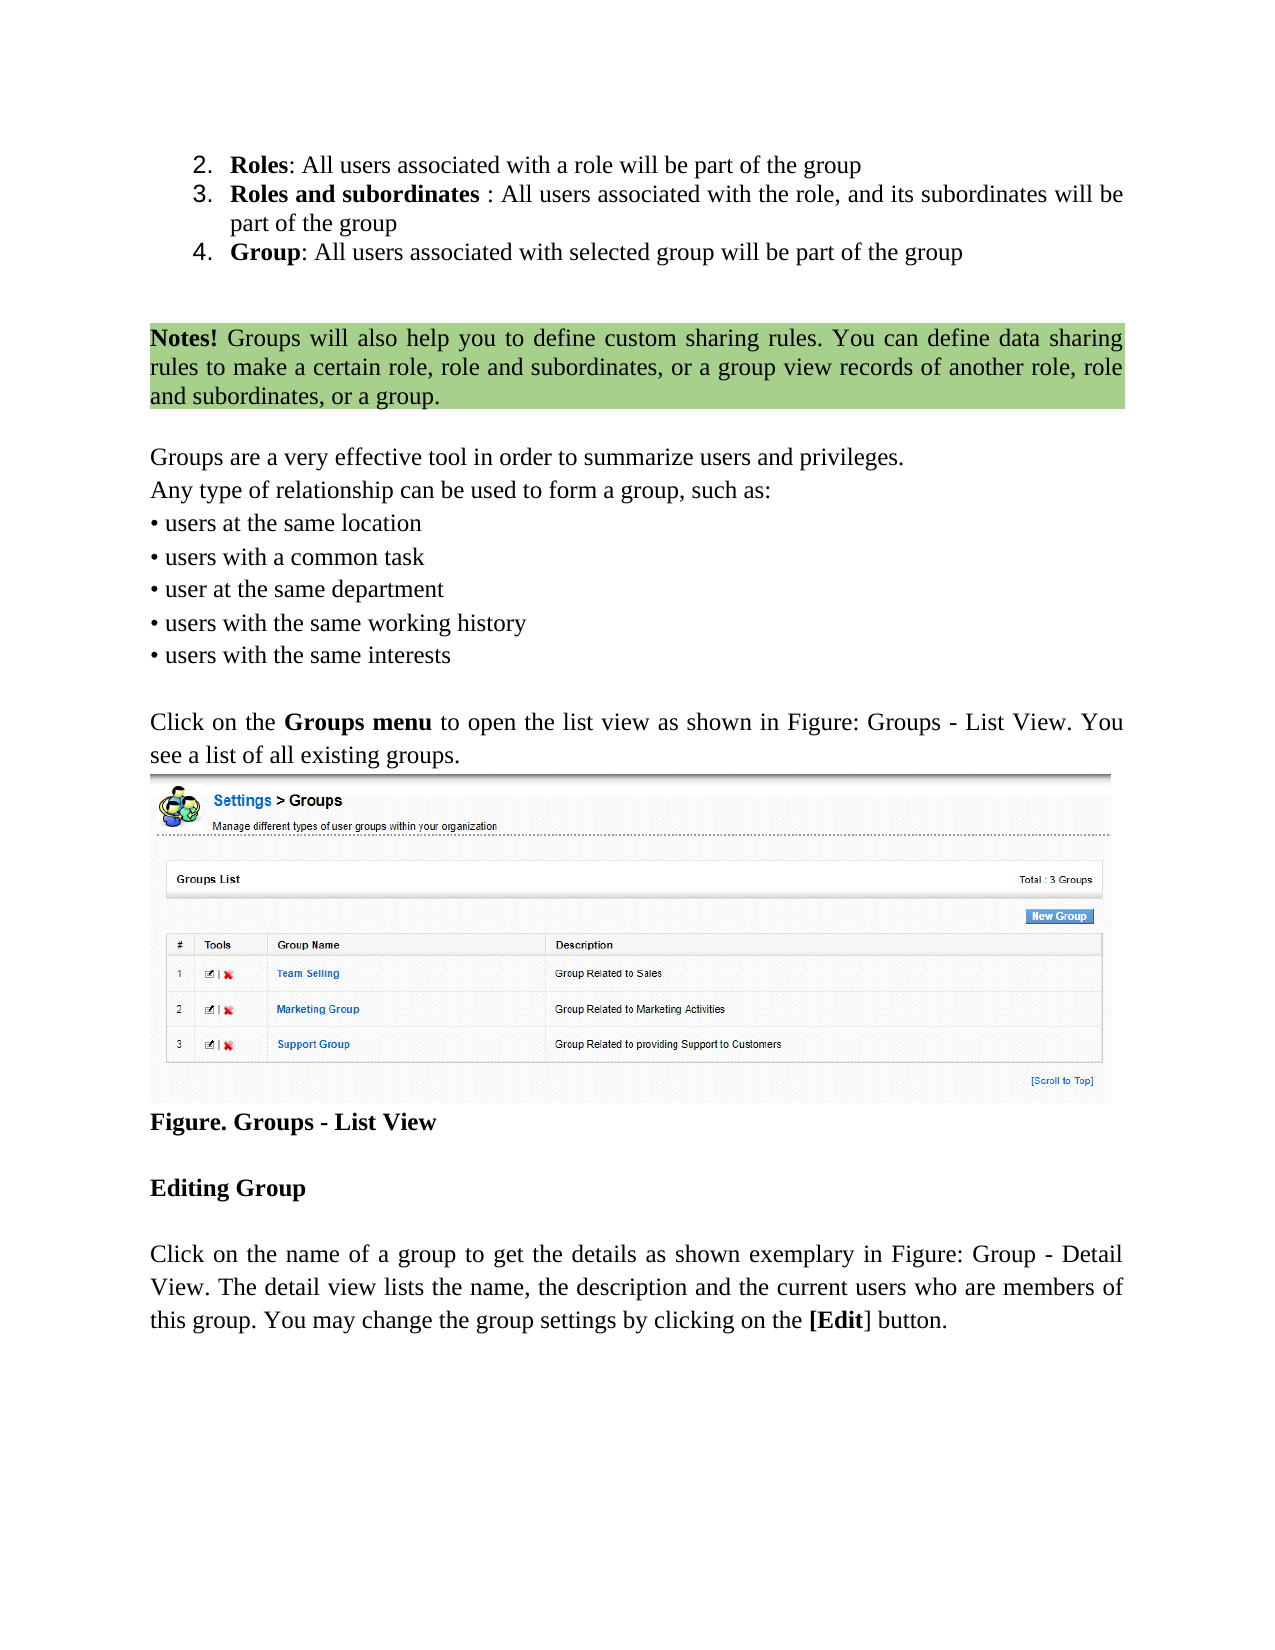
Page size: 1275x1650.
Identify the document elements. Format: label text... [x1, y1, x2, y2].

text Any type of relationship can be used to form a group, such as: [150, 476, 1125, 504]
text • users with the same working history [150, 608, 1125, 636]
text • users with a common task [150, 542, 1125, 570]
text Click on the Groups menu to open the list view as shown in Figure: Groups - List View. You see a list of all existing groups. [150, 707, 1125, 768]
text Groups are a very effective tool in order to summarize users and privileges. [150, 442, 1125, 471]
text Figure. Groups - List View [150, 1107, 1125, 1135]
picture [150, 772, 1111, 1103]
text Click on the name of a group to get the details as shown exemplary in Figure: Group - Detail View. The detail view lists the name, the description and the current users who are members of this group. You may change the group settings by clicking on the [Edit] button. [150, 1239, 1125, 1333]
list Group: All users associated with selected group will be part of the group [192, 236, 1125, 265]
text Notes! Groups will also help you to define custom sharing rules. You can define data sharing rules to make a certain role, role and subordinates, or a group view records of another role, role and subordinates, or a group. [150, 323, 1125, 409]
text Editing Group [150, 1173, 1125, 1201]
list Roles and subordinates : All users associated with the role, and its subordinates will be part of the group [192, 179, 1125, 236]
text • users with the same interests [150, 641, 1125, 669]
text • user at the same department [150, 574, 1125, 603]
list Roles: All users associated with a role will be part of the group [192, 150, 1125, 179]
text • users at the same location [150, 508, 1125, 537]
